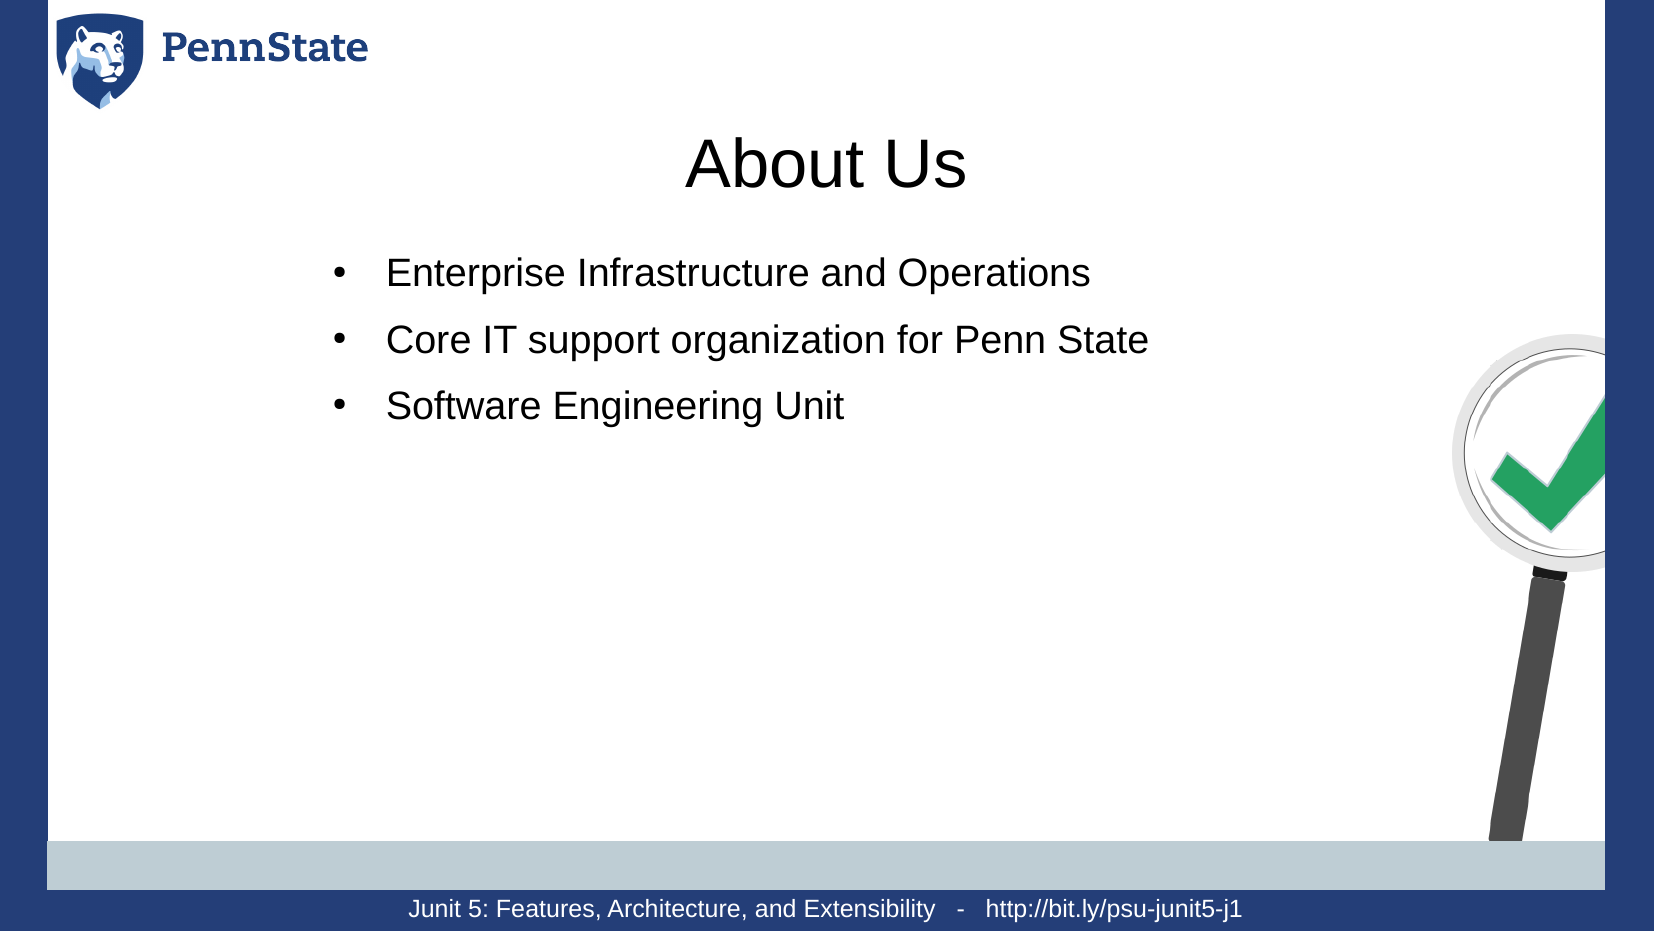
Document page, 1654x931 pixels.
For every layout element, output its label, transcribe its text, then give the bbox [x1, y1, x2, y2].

picture [1452, 334, 1605, 841]
text_box [570, 236, 600, 314]
list Enterprise Infrastructure and Operations Core IT support organization for Penn State Software Engineering Unit [315, 251, 1351, 691]
picture [48, 0, 411, 152]
title About Us [82, 85, 1571, 242]
